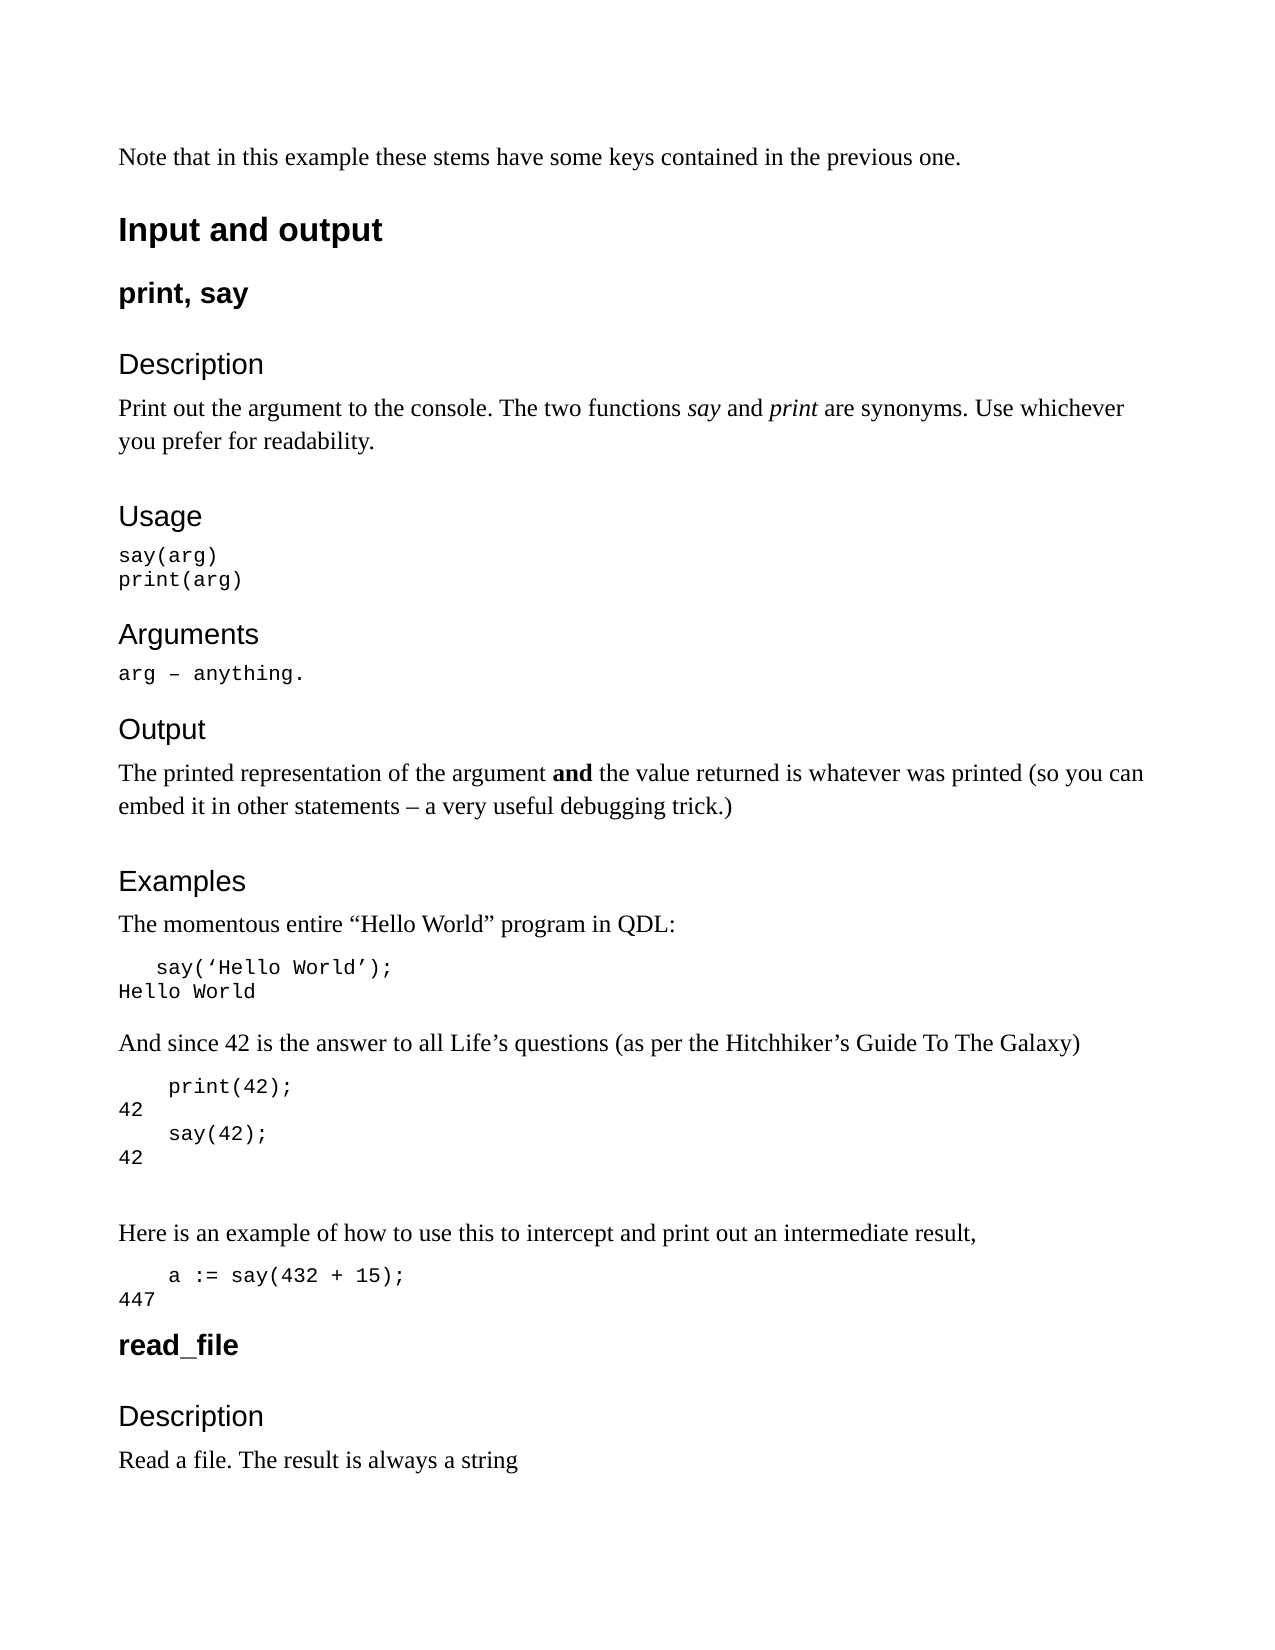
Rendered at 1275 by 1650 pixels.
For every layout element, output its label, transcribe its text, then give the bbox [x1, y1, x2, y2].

text print(42); [118, 1076, 1157, 1099]
text a := say(432 + 15); [118, 1266, 1157, 1289]
subtitle read_file [118, 1327, 1157, 1361]
subtitle Examples [118, 863, 1157, 897]
subtitle Description [118, 1399, 1157, 1432]
text And since 42 is the answer to all Life’s questions (as per the Hitchhiker’s Guide To The Galaxy) [118, 1028, 1157, 1057]
subtitle print, say [118, 276, 1157, 310]
subtitle Input and output [118, 210, 1157, 249]
text Hello World [118, 981, 1157, 1004]
text Here is an example of how to use this to intercept and print out an intermediate result, [118, 1218, 1157, 1247]
text Read a file. The result is always a string [118, 1445, 1157, 1473]
text arg – anything. [118, 663, 1157, 687]
text Print out the argument to the console. The two functions say and print are synonyms. Use whichever you prefer for readability. [118, 393, 1157, 455]
text Note that in this example these stems have some keys contained in the previous one. [118, 142, 1157, 171]
text print(arg) [118, 568, 1157, 592]
subtitle Output [118, 712, 1157, 745]
subtitle Arguments [118, 617, 1157, 651]
text say(42); [118, 1123, 1157, 1147]
text 42 [118, 1147, 1157, 1170]
text say(arg) [118, 545, 1157, 568]
text The momentous entire “Hello World” program in QDL: [118, 909, 1157, 938]
text The printed representation of the argument and the value returned is whatever was printed (so you can embed it in other statements – a very useful debugging trick.) [118, 758, 1157, 820]
subtitle Usage [118, 499, 1157, 532]
subtitle Description [118, 347, 1157, 381]
text 447 [118, 1289, 1157, 1313]
text say(‘Hello World’); [118, 957, 1157, 981]
text 42 [118, 1099, 1157, 1123]
